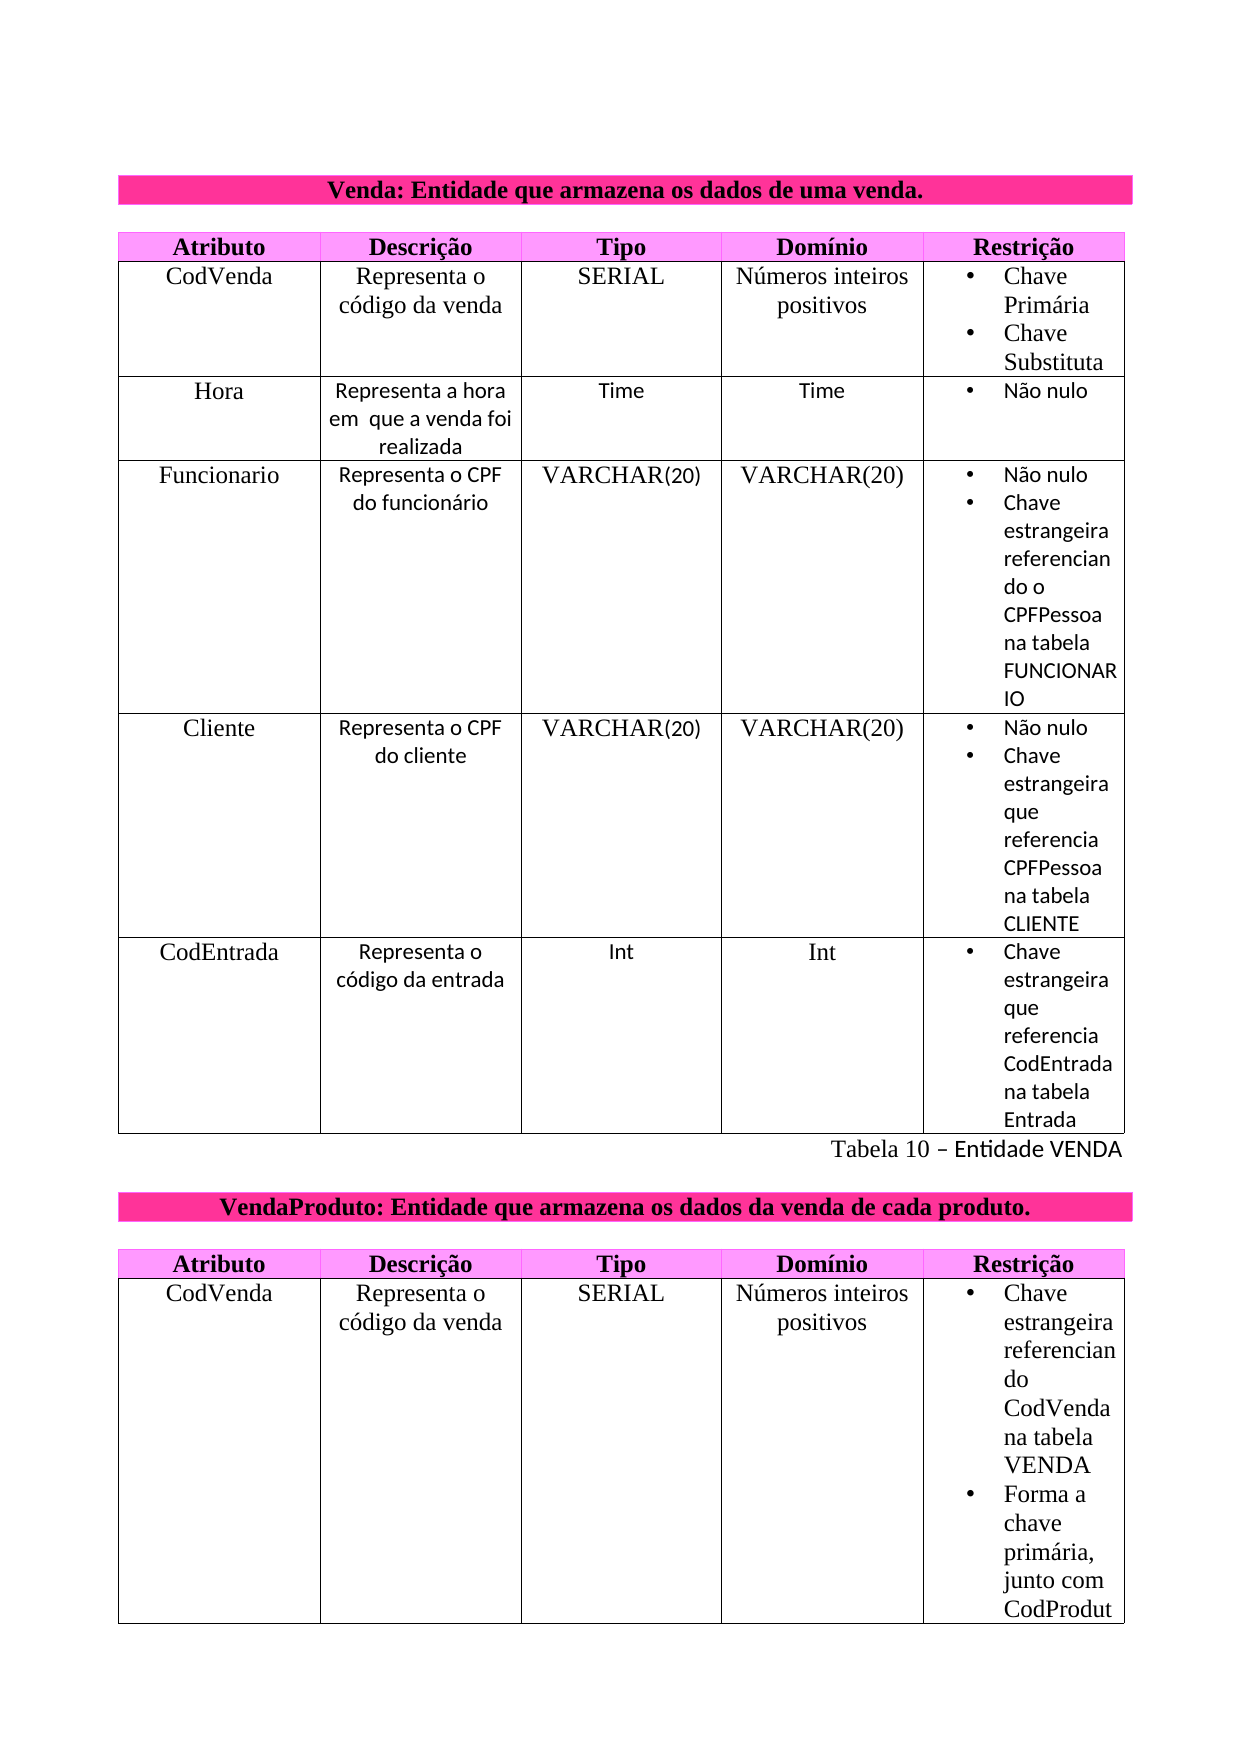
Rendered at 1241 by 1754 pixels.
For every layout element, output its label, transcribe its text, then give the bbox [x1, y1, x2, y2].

table_cell Chave estrangeira referenciando CodVenda na tabela VENDA Forma a chave primária, junto com CodProduto [924, 1279, 1124, 1623]
table_cell Não nulo Chave estrangeira que referencia CPFPessoa na tabela CLIENTE [924, 714, 1124, 937]
table_header Domínio [722, 1250, 923, 1278]
table_cell VARCHAR(20) [522, 461, 721, 713]
table_header Tipo [522, 233, 721, 261]
table_header Atributo [119, 1250, 320, 1278]
table_header Restrição [924, 233, 1124, 261]
table_cell CodEntrada [119, 938, 320, 1133]
table_cell Números inteiros positivos [722, 1279, 923, 1623]
table_cell Funcionario [119, 461, 320, 713]
table_cell VARCHAR(20) [722, 714, 923, 937]
table_cell Hora [119, 377, 320, 460]
table_cell Int [522, 938, 721, 1133]
table_cell SERIAL [522, 1279, 721, 1623]
table_cell CodVenda [119, 1279, 320, 1623]
table_cell SERIAL [522, 262, 721, 376]
table_cell Time [722, 377, 923, 460]
table_cell CodVenda [119, 262, 320, 376]
text Tabela 10 – Entidade VENDA [118, 1134, 1122, 1164]
table_cell Números inteiros positivos [722, 262, 923, 376]
table_cell Chave estrangeira que referencia CodEntrada na tabela Entrada [924, 938, 1124, 1133]
table_header Atributo [119, 233, 320, 261]
table_cell VARCHAR(20) [722, 461, 923, 713]
table_cell Representa o código da venda [321, 1279, 521, 1623]
table_cell Time [522, 377, 721, 460]
table_cell Representa o CPF do funcionário [321, 461, 521, 713]
table_header Descrição [321, 233, 521, 261]
table_cell VARCHAR(20) [522, 714, 721, 937]
table_cell Chave Primária Chave Substituta [924, 262, 1124, 376]
table_cell Cliente [119, 714, 320, 937]
table_cell Int [722, 938, 923, 1133]
table_cell Representa o CPF do cliente [321, 714, 521, 937]
table_cell Não nulo Chave estrangeira referenciando o CPFPessoa na tabela FUNCIONARIO [924, 461, 1124, 713]
table_cell Representa o código da venda [321, 262, 521, 376]
table_header Domínio [722, 233, 923, 261]
table_header Tipo [522, 1250, 721, 1278]
table_header Restrição [924, 1250, 1124, 1278]
table_cell Representa a hora em que a venda foi realizada [321, 377, 521, 460]
table_cell Não nulo [924, 377, 1124, 460]
table_header Descrição [321, 1250, 521, 1278]
table_header Venda: Entidade que armazena os dados de uma venda. [119, 176, 1132, 204]
table_header VendaProduto: Entidade que armazena os dados da venda de cada produto. [119, 1193, 1132, 1221]
table_cell Representa o código da entrada [321, 938, 521, 1133]
